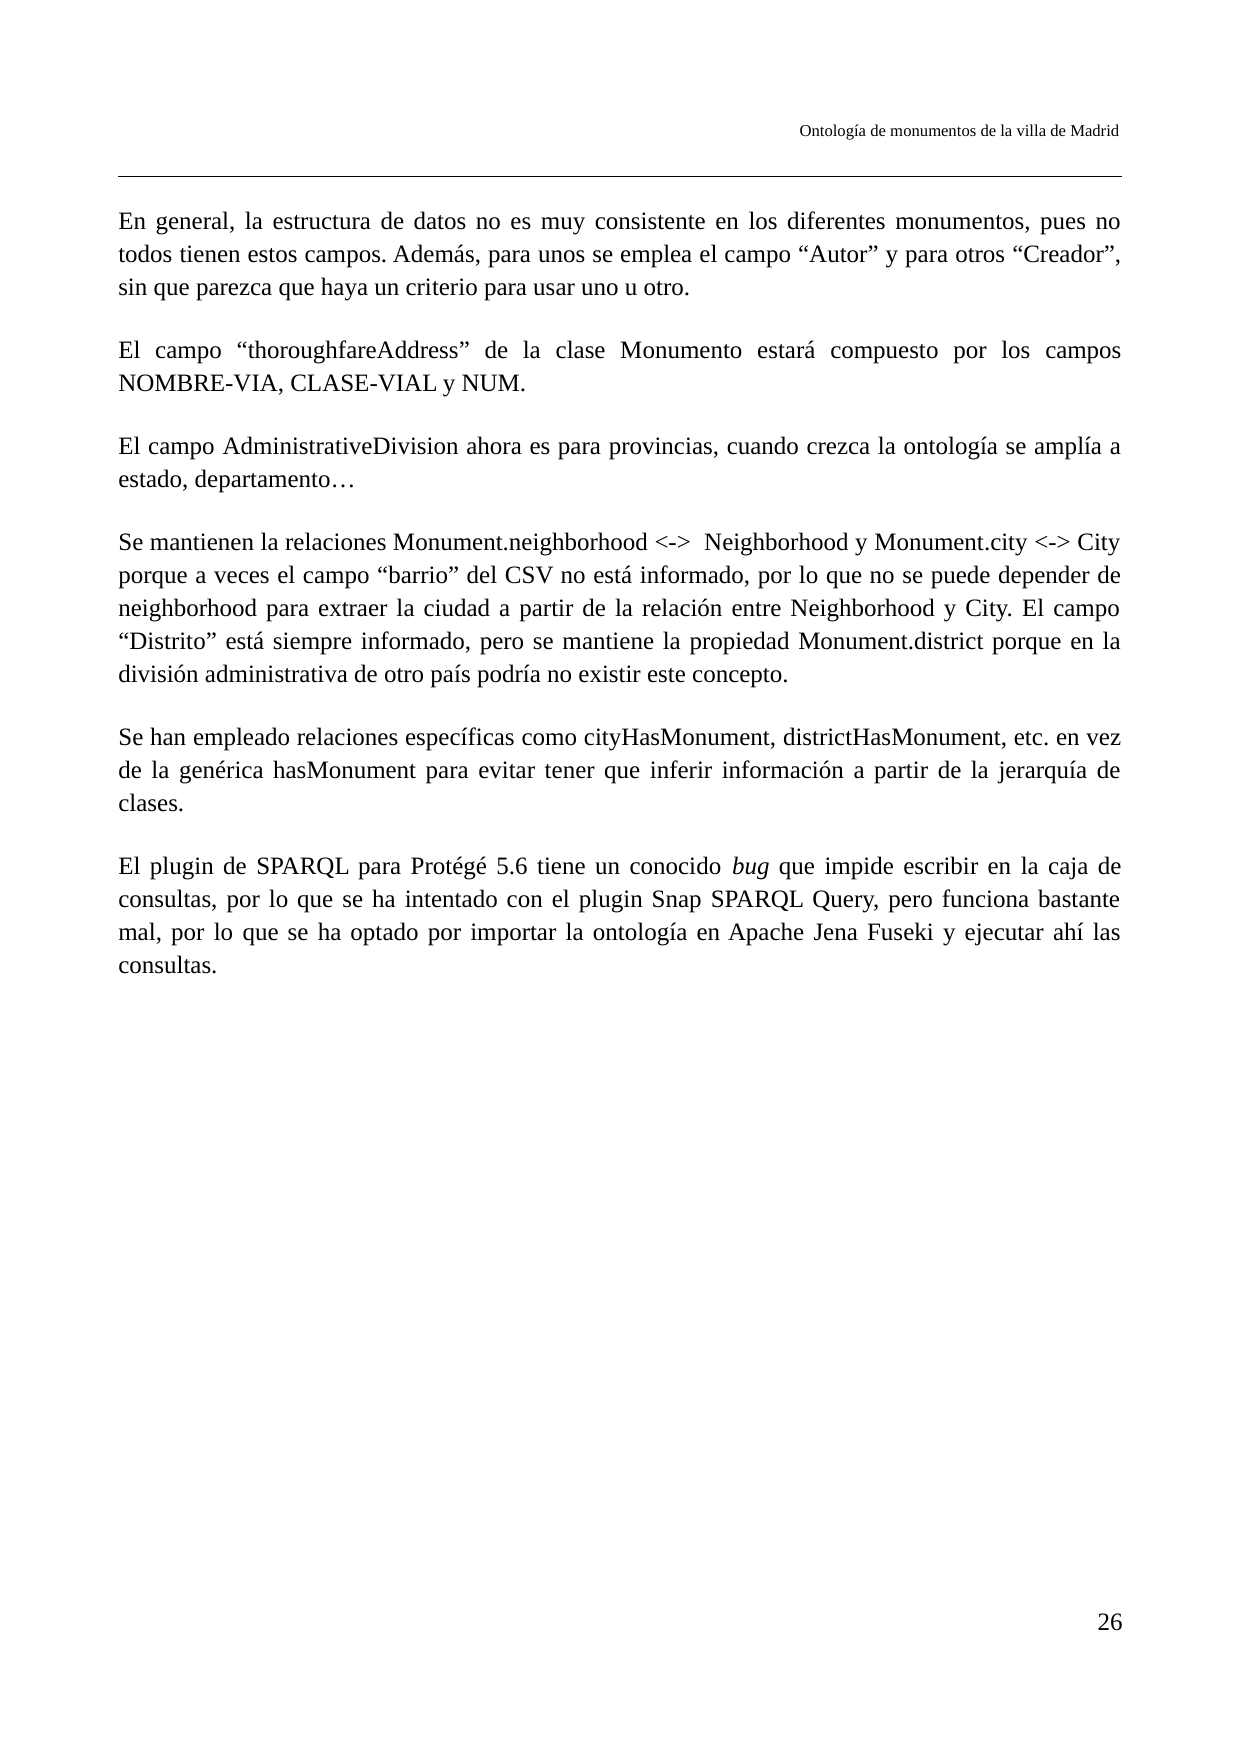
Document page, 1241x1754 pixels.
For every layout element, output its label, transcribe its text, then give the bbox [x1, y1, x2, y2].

text En general, la estructura de datos no es muy consistente en los diferentes monumentos, pues no todos tienen estos campos. Además, para unos se emplea el campo “Autor” y para otros “Creador”, sin que parezca que haya un criterio para usar uno u otro. [118, 206, 1122, 301]
text Se mantienen la relaciones Monument.neighborhood <-> Neighborhood y Monument.city <-> City porque a veces el campo “barrio” del CSV no está informado, por lo que no se puede depender de neighborhood para extraer la ciudad a partir de la relación entre Neighborhood y City. El campo “Distrito” está siempre informado, pero se mantiene la propiedad Monument.district porque en la división administrativa de otro país podría no existir este concepto. [118, 527, 1122, 688]
text El campo “thoroughfareAddress” de la clase Monumento estará compuesto por los campos NOMBRE-VIA, CLASE-VIAL y NUM. [118, 335, 1122, 397]
text El campo AdministrativeDivision ahora es para provincias, cuando crezca la ontología se amplía a estado, departamento… [118, 431, 1122, 493]
text Se han empleado relaciones específicas como cityHasMonument, districtHasMonument, etc. en vez de la genérica hasMonument para evitar tener que inferir información a partir de la jerarquía de clases. [118, 722, 1122, 817]
text El plugin de SPARQL para Protégé 5.6 tiene un conocido bug que impide escribir en la caja de consultas, por lo que se ha intentado con el plugin Snap SPARQL Query, pero funciona bastante mal, por lo que se ha optado por importar la ontología en Apache Jena Fuseki y ejecutar ahí las consultas. [118, 851, 1122, 979]
